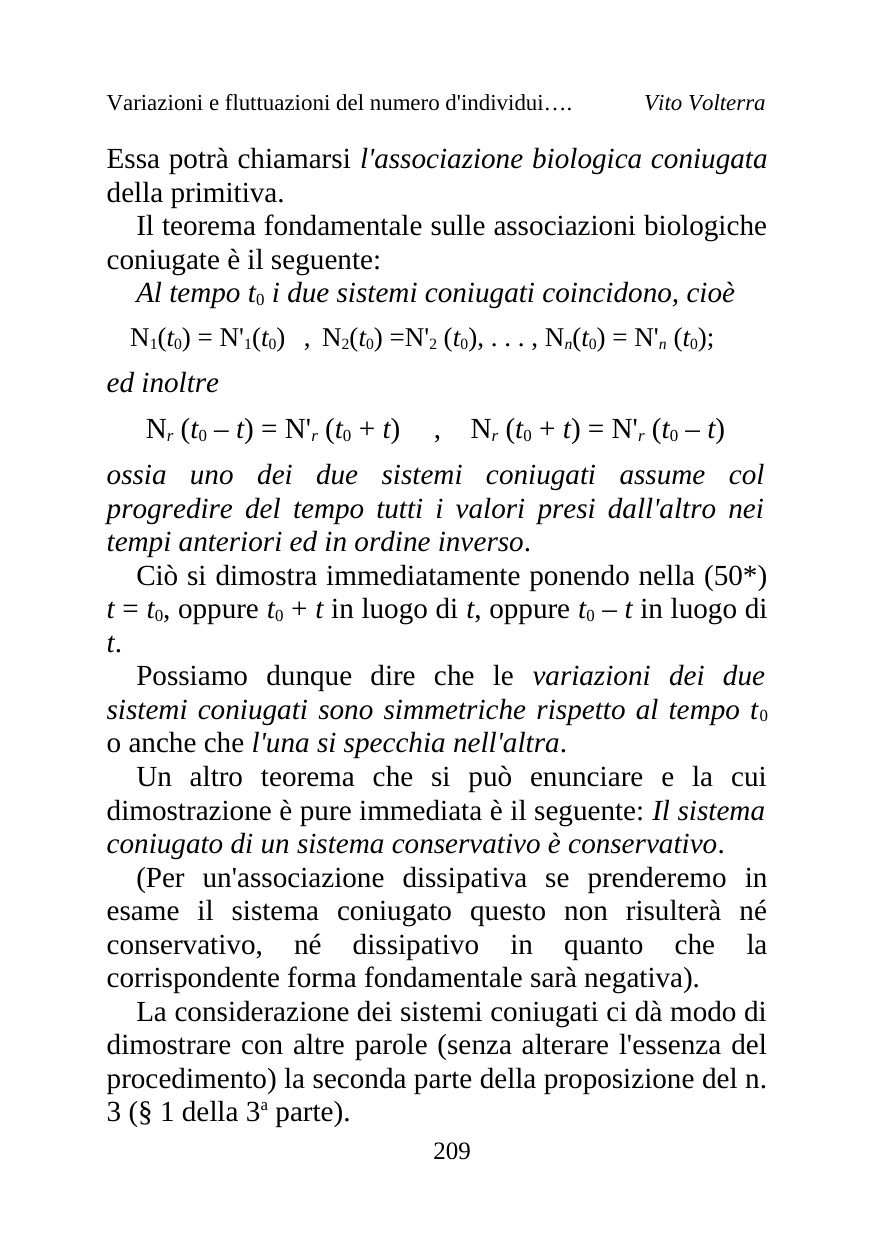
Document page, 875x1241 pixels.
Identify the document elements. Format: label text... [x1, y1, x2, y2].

text Il teorema fondamentale sulle associazioni biologiche coniugate è il seguente: [106, 208, 768, 276]
table_header N2(t0) =N'2 (t0), . . . , Nn(t0) = N'n (t0); [319, 322, 747, 365]
table_header Nr (t0 – t) = N'r (t0 + t) [134, 411, 415, 457]
text Possiamo dunque dire che le variazioni dei due sistemi coniugati sono simmetriche rispetto al tempo t0 o anche che l'una si specchia nell'altra. [106, 658, 768, 759]
text Essa potrà chiamarsi l'associazione biologica coniugata della primitiva. [106, 141, 768, 208]
text (Per un'associazione dissipativa se prenderemo in esame il sistema coniugato questo non risulterà né conservativo, né dissipativo in quanto che la corrispondente forma fondamentale sarà negativa). [106, 860, 768, 994]
text Ciò si dimostra immediatamente ponendo nella (50*) t = t0, oppure t0 + t in luogo di t, oppure t0 – t in luogo di t. [106, 558, 768, 658]
table_header Nr (t0 + t) = N'r (t0 – t) [459, 411, 740, 457]
table_header N1(t0) = N'1(t0) [127, 322, 295, 365]
table_header , [295, 322, 319, 365]
text La considerazione dei sistemi coniugati ci dà modo di dimostrare con altre parole (senza alterare l'essenza del procedimento) la seconda parte della proposizione del n. 3 (§ 1 della 3a parte). [106, 994, 768, 1128]
text Al tempo t0 i due sistemi coniugati coincidono, cioè [106, 276, 768, 309]
text ossia uno dei due sistemi coniugati assume col progredire del tempo tutti i valori presi dall'altro nei tempi anteriori ed in ordine inverso. [106, 457, 768, 558]
text ed inoltre [106, 365, 768, 399]
text Un altro teorema che si può enunciare e la cui dimostrazione è pure immediata è il seguente: Il sistema coniugato di un sistema conservativo è conservativo. [106, 759, 768, 860]
table_header , [415, 411, 459, 457]
